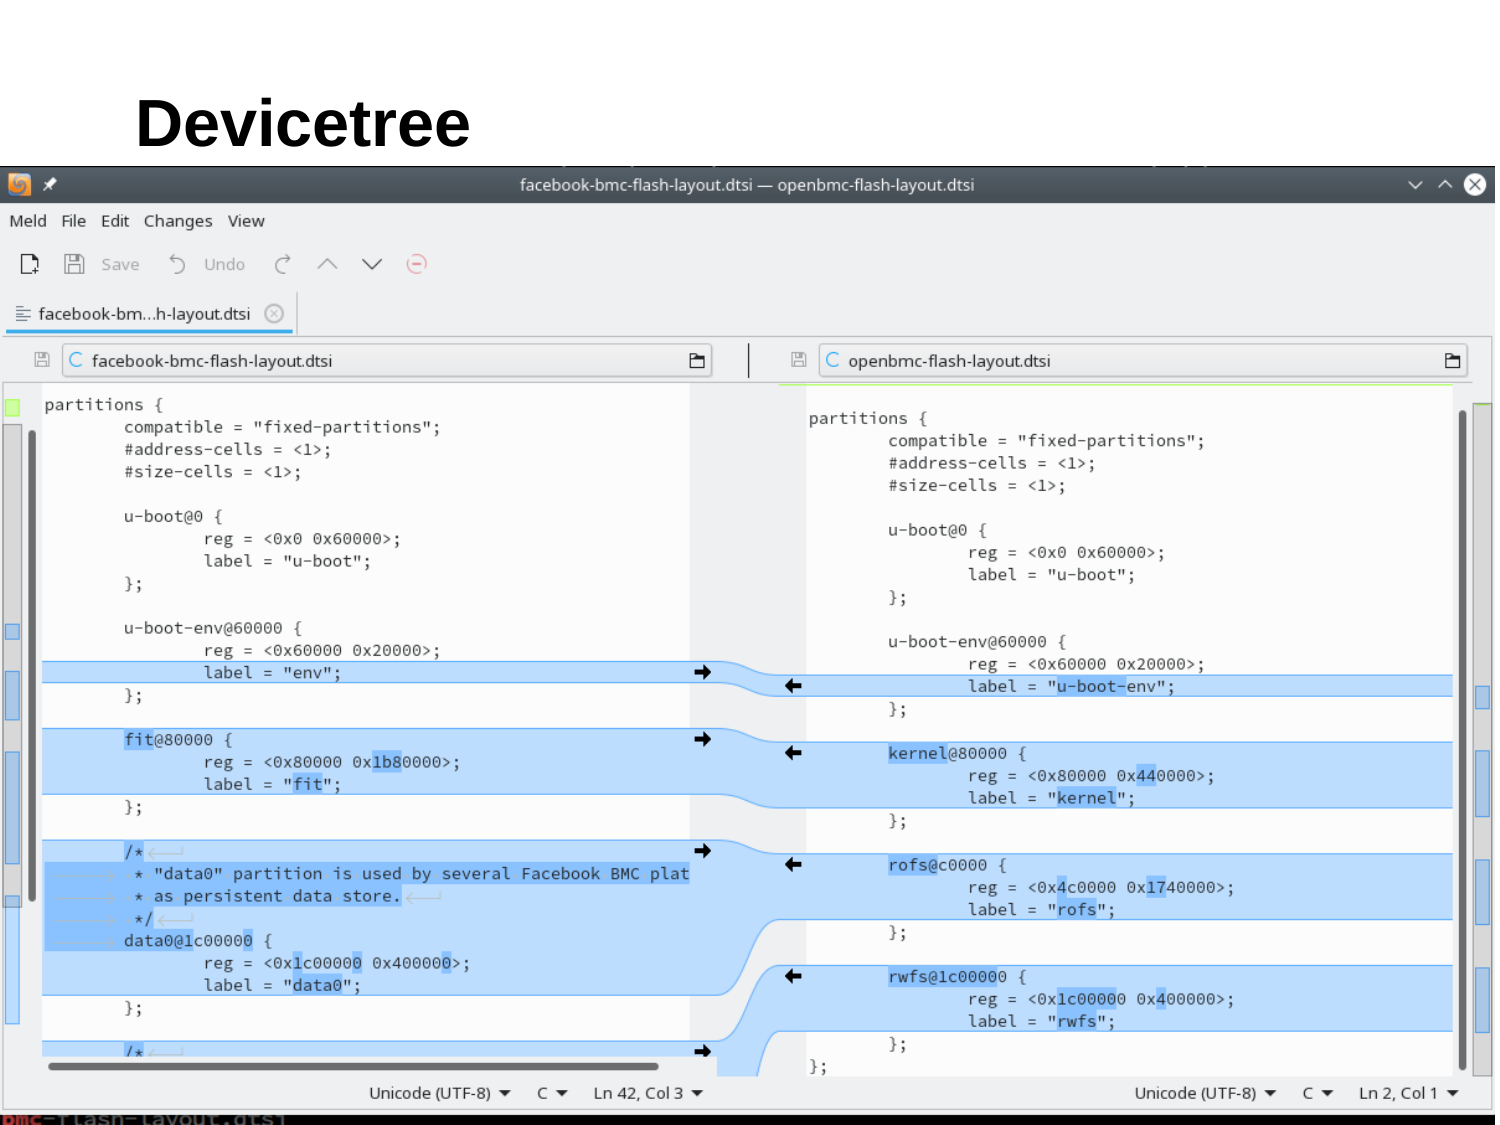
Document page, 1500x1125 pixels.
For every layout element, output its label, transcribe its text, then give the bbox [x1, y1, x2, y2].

picture [0, 166, 1495, 1125]
title Devicetree [135, 41, 1372, 166]
